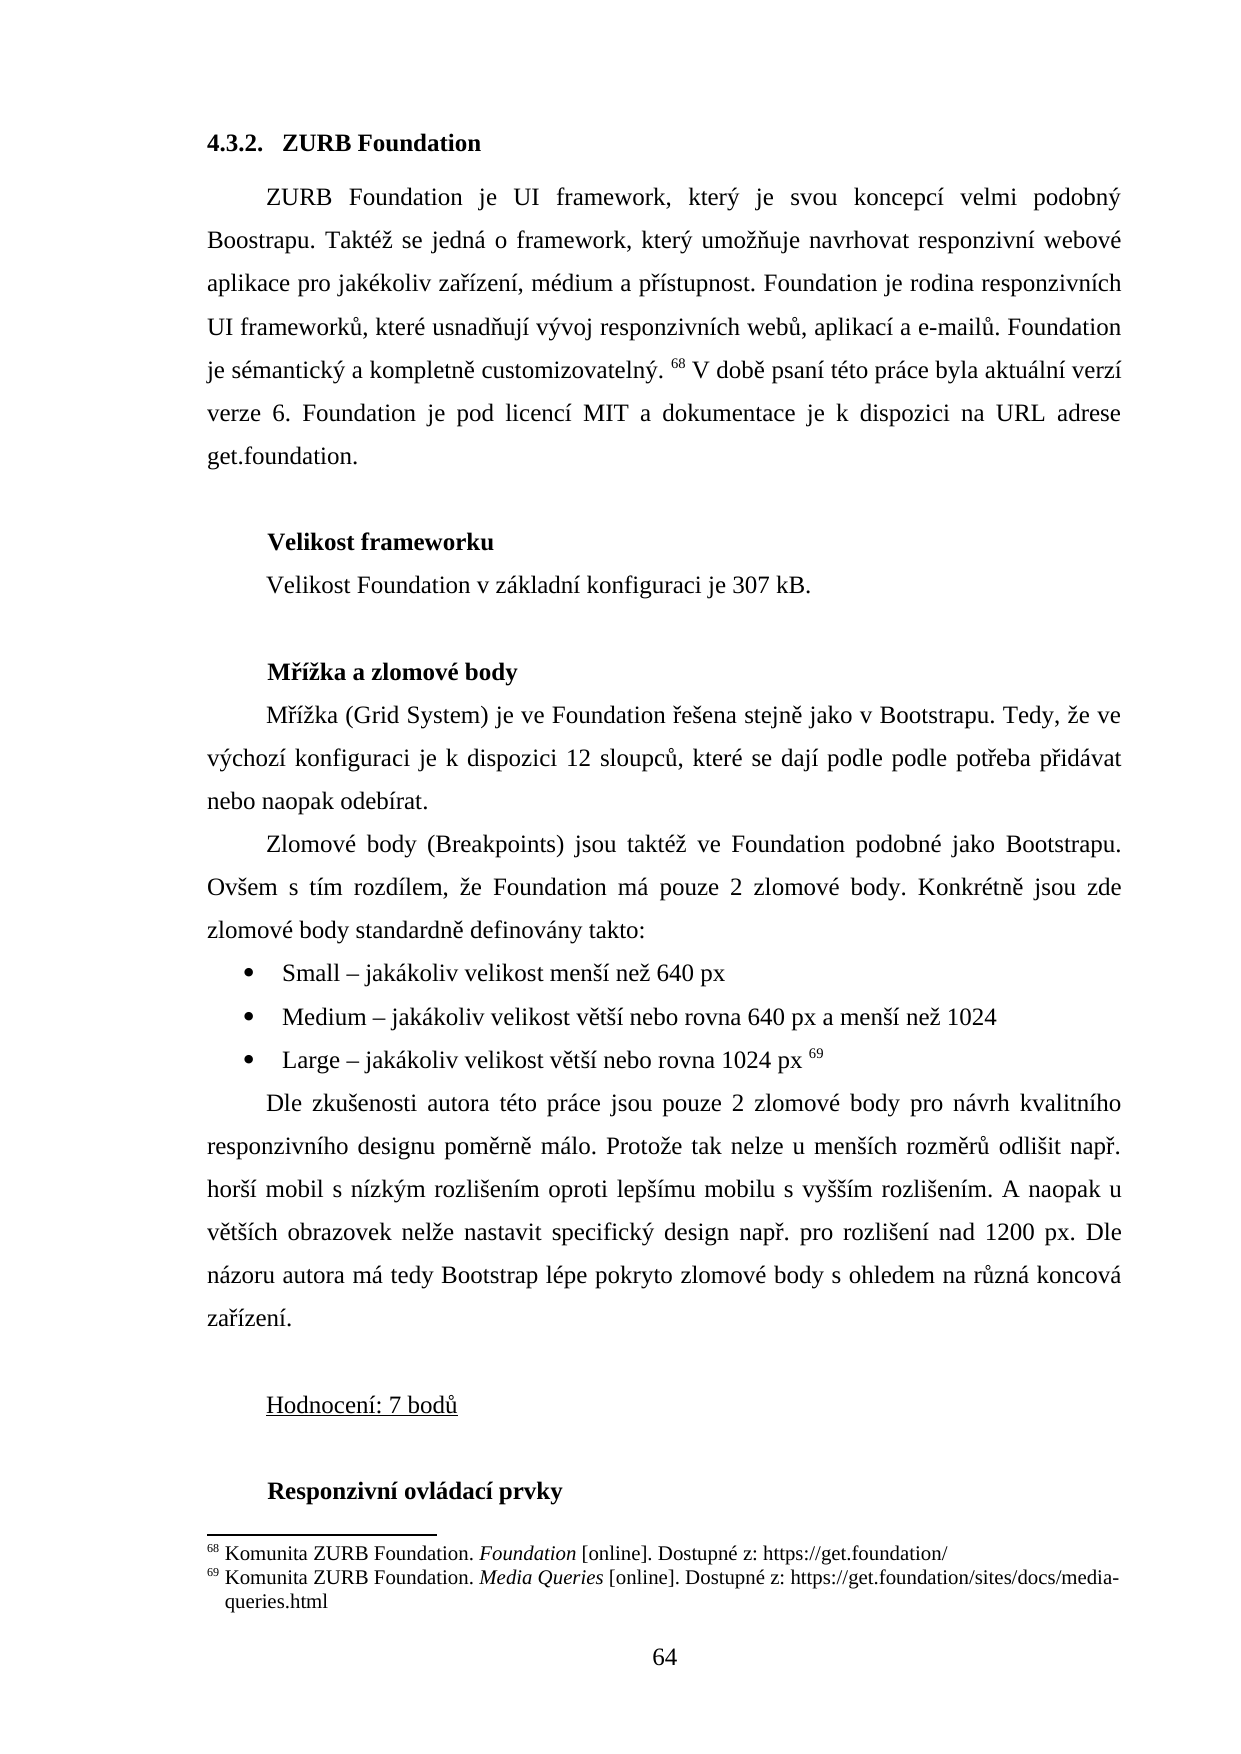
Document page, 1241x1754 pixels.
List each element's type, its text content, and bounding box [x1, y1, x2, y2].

text Hodnocení: 7 bodů [207, 1390, 1122, 1418]
list Small – jakákoliv velikost menší než 640 px [244, 958, 1122, 987]
list Large – jakákoliv velikost větší nebo rovna 1024 px [244, 1045, 1122, 1073]
text Velikost Foundation v základní konfiguraci je 307 kB. [207, 570, 1122, 599]
text Dle zkušenosti autora této práce jsou pouze 2 zlomové body pro návrh kvalitního responzivního designu poměrně málo. Protože tak nelze u menších rozměrů odlišit např. horší mobil s nízkým rozlišením oproti lepšímu mobilu s vyšším rozlišením. A naopak u větších obrazovek nelže nastavit specifický design např. pro rozlišení nad 1200 px. Dle názoru autora má tedy Bootstrap lépe pokryto zlomové body s ohledem na různá koncová zařízení. [207, 1088, 1122, 1332]
list Komunita ZURB Foundation. Foundation [online]. Dostupné z: https://get.foundation/ [207, 1541, 1122, 1565]
subtitle ZURB Foundation [207, 128, 1122, 157]
text ZURB Foundation je UI framework, který je svou koncepcí velmi podobný Boostrapu. Taktéž se jedná o framework, který umožňuje navrhovat responzivní webové aplikace pro jakékoliv zařízení, médium a přístupnost. Foundation je rodina responzivních UI frameworků, které usnadňují vývoj responzivních webů, aplikací a e-mailů. Foundation je sémantický a kompletně customizovatelný. V době psaní této práce byla aktuální verzí verze 6. Foundation je pod licencí MIT a dokumentace je k dispozici na URL adrese get.foundation. [207, 182, 1122, 470]
text Responzivní ovládací prvky [267, 1476, 1122, 1505]
list Komunita ZURB Foundation. Media Queries [online]. Dostupné z: https://get.foundation/sites/docs/media-queries.html [207, 1565, 1122, 1613]
text Mřížka (Grid System) je ve Foundation řešena stejně jako v Bootstrapu. Tedy, že ve výchozí konfiguraci je k dispozici 12 sloupců, které se dají podle podle potřeba přidávat nebo naopak odebírat. [207, 700, 1122, 815]
text Velikost frameworku [267, 527, 1122, 556]
text Zlomové body (Breakpoints) jsou taktéž ve Foundation podobné jako Bootstrapu. Ovšem s tím rozdílem, že Foundation má pouze 2 zlomové body. Konkrétně jsou zde zlomové body standardně definovány takto: [207, 829, 1122, 944]
list Medium – jakákoliv velikost větší nebo rovna 640 px a menší než 1024 [244, 1002, 1122, 1030]
text Mřížka a zlomové body [267, 657, 1122, 685]
